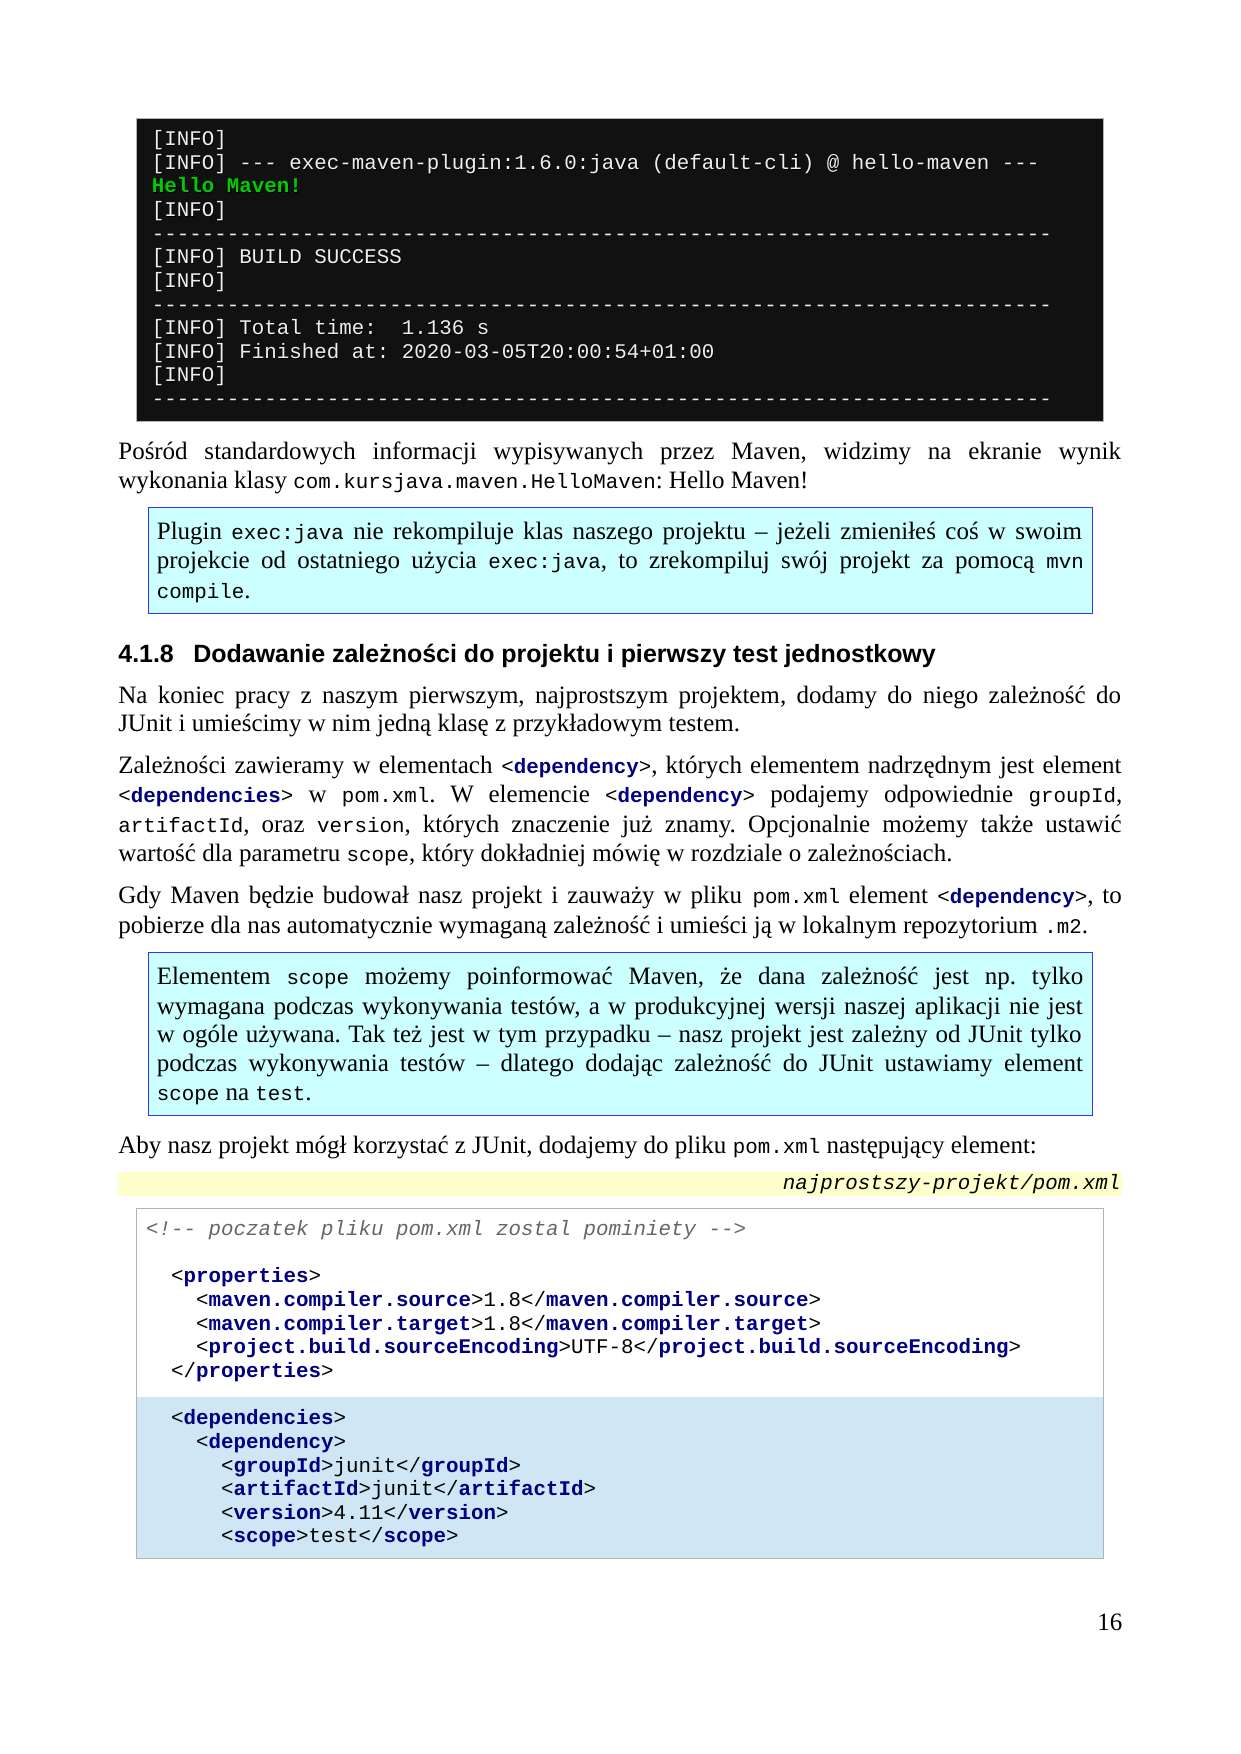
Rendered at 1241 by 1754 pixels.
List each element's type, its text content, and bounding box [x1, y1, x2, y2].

text Elementem scope możemy poinformować Maven, że dana zależność jest np. tylko wymagana podczas wykonywania testów, a w produkcyjnej wersji naszej aplikacji nie jest w ogóle używana. Tak też jest w tym przypadku – nasz projekt jest zależny od JUnit tylko podczas wykonywania testów – dlatego dodając zależność do JUnit ustawiamy element scope na test. [149, 953, 1092, 1115]
text [INFO] --- exec-maven-plugin:1.6.0:java (default-cli) @ hello-maven --- [137, 142, 1103, 165]
text <project.build.sourceEncoding>UTF-8</project.build.sourceEncoding> [137, 1326, 1103, 1350]
text </properties> [137, 1350, 1103, 1384]
text <version>4.11</version> [137, 1492, 1103, 1516]
text <maven.compiler.target>1.8</maven.compiler.target> [137, 1303, 1103, 1326]
text [INFO] Total time: 1.136 s [137, 307, 1103, 331]
text <properties> [137, 1256, 1103, 1279]
text [INFO] ------------------------------------------------------------------------ [137, 189, 1103, 236]
text <maven.compiler.source>1.8</maven.compiler.source> [137, 1279, 1103, 1303]
text [INFO] BUILD SUCCESS [137, 236, 1103, 260]
text Gdy Maven będzie budował nasz projekt i zauważy w pliku pom.xml element <dependency>, to pobierze dla nas automatycznie wymaganą zależność i umieści ją w lokalnym repozytorium .m2. [118, 881, 1122, 940]
text <!-- poczatek pliku pom.xml zostal pominiety --> [137, 1209, 1103, 1242]
text Aby nasz projekt mógł korzystać z JUnit, dodajemy do pliku pom.xml następujący element: [118, 1130, 1122, 1159]
text Pośród standardowych informacji wypisywanych przez Maven, widzimy na ekranie wynik wykonania klasy com.kursjava.maven.HelloMaven: Hello Maven! [118, 436, 1122, 494]
text <artifactId>junit</artifactId> [137, 1468, 1103, 1492]
text [INFO] ------------------------------------------------------------------------ [137, 354, 1103, 421]
text <scope>test</scope> [137, 1516, 1103, 1558]
text Zależności zawieramy w elementach <dependency>, których elementem nadrzędnym jest element <dependencies> w pom.xml. W elemencie <dependency> podajemy odpowiednie groupId, artifactId, oraz version, których znaczenie już znamy. Opcjonalnie możemy także ustawić wartość dla parametru scope, który dokładniej mówię w rozdziale o zależnościach. [118, 750, 1122, 868]
text <dependency> [137, 1421, 1103, 1445]
text Na koniec pracy z naszym pierwszym, najprostszym projektem, dodamy do niego zależność do JUnit i umieścimy w nim jedną klasę z przykładowym testem. [118, 680, 1122, 737]
text [INFO] ------------------------------------------------------------------------ [137, 260, 1103, 307]
text Hello Maven! [137, 165, 1103, 189]
text <dependencies> [137, 1397, 1103, 1421]
text Plugin exec:java nie rekompiluje klas naszego projektu – jeżeli zmieniłeś coś w swoim projekcie od ostatniego użycia exec:java, to zrekompiluj swój projekt za pomocą mvn compile. [149, 508, 1092, 613]
text [INFO] Finished at: 2020-03-05T20:00:54+01:00 [137, 331, 1103, 354]
text [INFO] [137, 119, 1103, 142]
text najprostszy-projekt/pom.xml [118, 1172, 1122, 1196]
subtitle Dodawanie zależności do projektu i pierwszy test jednostkowy [118, 638, 1122, 667]
text <groupId>junit</groupId> [137, 1445, 1103, 1468]
